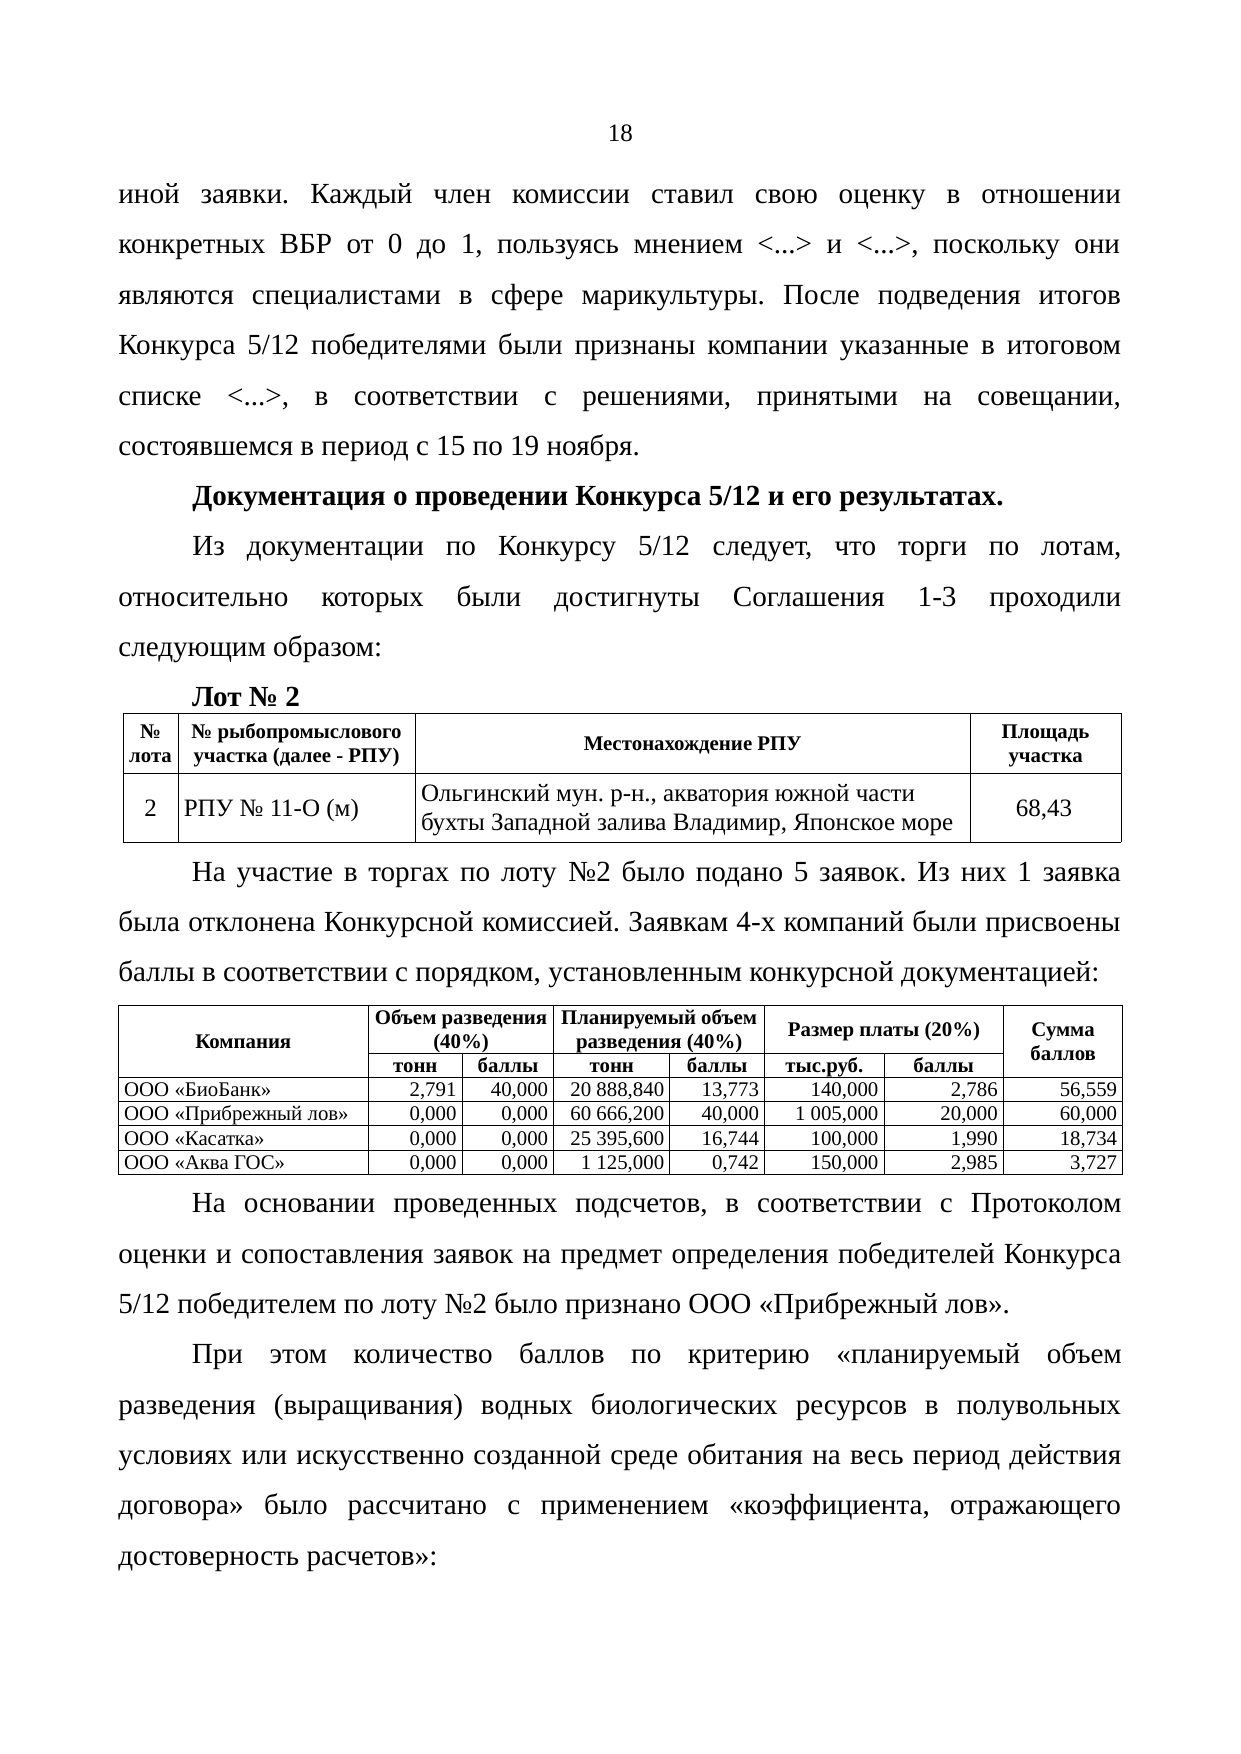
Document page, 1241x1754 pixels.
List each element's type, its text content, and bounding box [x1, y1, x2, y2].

table_cell 100,000 [765, 1126, 884, 1149]
table_cell тыс.руб. [765, 1054, 884, 1077]
table_cell 0,000 [463, 1102, 553, 1125]
table_cell 3,727 [1004, 1151, 1122, 1174]
table_cell 2 [124, 774, 178, 842]
table_cell 140,000 [765, 1078, 884, 1101]
table_cell 0,742 [670, 1151, 764, 1174]
table_cell 0,000 [369, 1126, 462, 1149]
table_cell 150,000 [765, 1151, 884, 1174]
text иной заявки. Каждый член комиссии ставил свою оценку в отношении конкретных ВБР от 0 до 1, пользуясь мнением <...> и <...>, поскольку они являются специалистами в сфере марикультуры. После подведения итогов Конкурса 5/12 победителями были признаны компании указанные в итоговом списке <...>, в соответствии с решениями, принятыми на совещании, состоявшемся в период с 15 по 19 ноября. [118, 176, 1122, 461]
table_cell 18,734 [1004, 1126, 1122, 1149]
text Из документации по Конкурсу 5/12 следует, что торги по лотам, относительно которых были достигнуты Соглашения 1-3 проходили следующим образом: [118, 528, 1122, 663]
table_cell 40,000 [670, 1102, 764, 1125]
table_cell 25 395,600 [554, 1126, 669, 1149]
table_cell 0,000 [463, 1126, 553, 1149]
table_cell 16,744 [670, 1126, 764, 1149]
table_cell ООО «Касатка» [119, 1126, 368, 1149]
table_cell 60,000 [1004, 1102, 1122, 1125]
table_cell баллы [463, 1054, 553, 1077]
table_cell ООО «Аква ГОС» [119, 1151, 368, 1174]
text Документация о проведении Конкурса 5/12 и его результатах. [118, 478, 1122, 512]
table_cell 56,559 [1004, 1078, 1122, 1101]
table_cell ООО «Прибрежный лов» [119, 1102, 368, 1125]
table_cell 13,773 [670, 1078, 764, 1101]
table_cell 0,000 [463, 1151, 553, 1174]
table_cell тонн [554, 1054, 669, 1077]
text На основании проведенных подсчетов, в соответствии с Протоколом оценки и сопоставления заявок на предмет определения победителей Конкурса 5/12 победителем по лоту №2 было признано ООО «Прибрежный лов». [118, 1186, 1122, 1320]
table_cell ООО «БиоБанк» [119, 1078, 368, 1101]
table_cell 2,791 [369, 1078, 462, 1101]
table_cell 68,43 [971, 774, 1121, 842]
table_cell 0,000 [369, 1151, 462, 1174]
table_header № лота [124, 714, 178, 773]
table_cell 20 888,840 [554, 1078, 669, 1101]
table_cell тонн [369, 1054, 462, 1077]
table_cell РПУ № 11-О (м) [179, 774, 415, 842]
table_cell 1,990 [885, 1126, 1003, 1149]
table_header Объем разведения (40%) [369, 1006, 553, 1053]
table_cell 1 005,000 [765, 1102, 884, 1125]
table_cell 40,000 [463, 1078, 553, 1101]
table_header Планируемый объем разведения (40%) [554, 1006, 764, 1053]
table_cell 1 125,000 [554, 1151, 669, 1174]
table_cell 20,000 [885, 1102, 1003, 1125]
table_header Компания [119, 1006, 368, 1077]
table_cell 2,985 [885, 1151, 1003, 1174]
table_cell 2,786 [885, 1078, 1003, 1101]
table_header Сумма баллов [1004, 1006, 1122, 1077]
table_header Площадь участка [971, 714, 1121, 773]
table_cell баллы [885, 1054, 1003, 1077]
table_cell баллы [670, 1054, 764, 1077]
text При этом количество баллов по критерию «планируемый объем разведения (выращивания) водных биологических ресурсов в полувольных условиях или искусственно созданной среде обитания на весь период действия договора» было рассчитано с применением «коэффициента, отражающего достоверность расчетов»: [118, 1336, 1122, 1571]
table_header Размер платы (20%) [765, 1006, 1003, 1053]
text На участие в торгах по лоту №2 было подано 5 заявок. Из них 1 заявка была отклонена Конкурсной комиссией. Заявкам 4-х компаний были присвоены баллы в соответствии с порядком, установленным конкурсной документацией: [118, 854, 1122, 988]
table_header № рыбопромыслового участка (далее - РПУ) [179, 714, 415, 773]
text Лот № 2 [118, 679, 1122, 713]
table_cell 60 666,200 [554, 1102, 669, 1125]
table_header Местонахождение РПУ [416, 714, 970, 773]
table_cell 0,000 [369, 1102, 462, 1125]
table_cell Ольгинский мун. р-н., акватория южной части бухты Западной залива Владимир, Японское море [416, 774, 970, 842]
